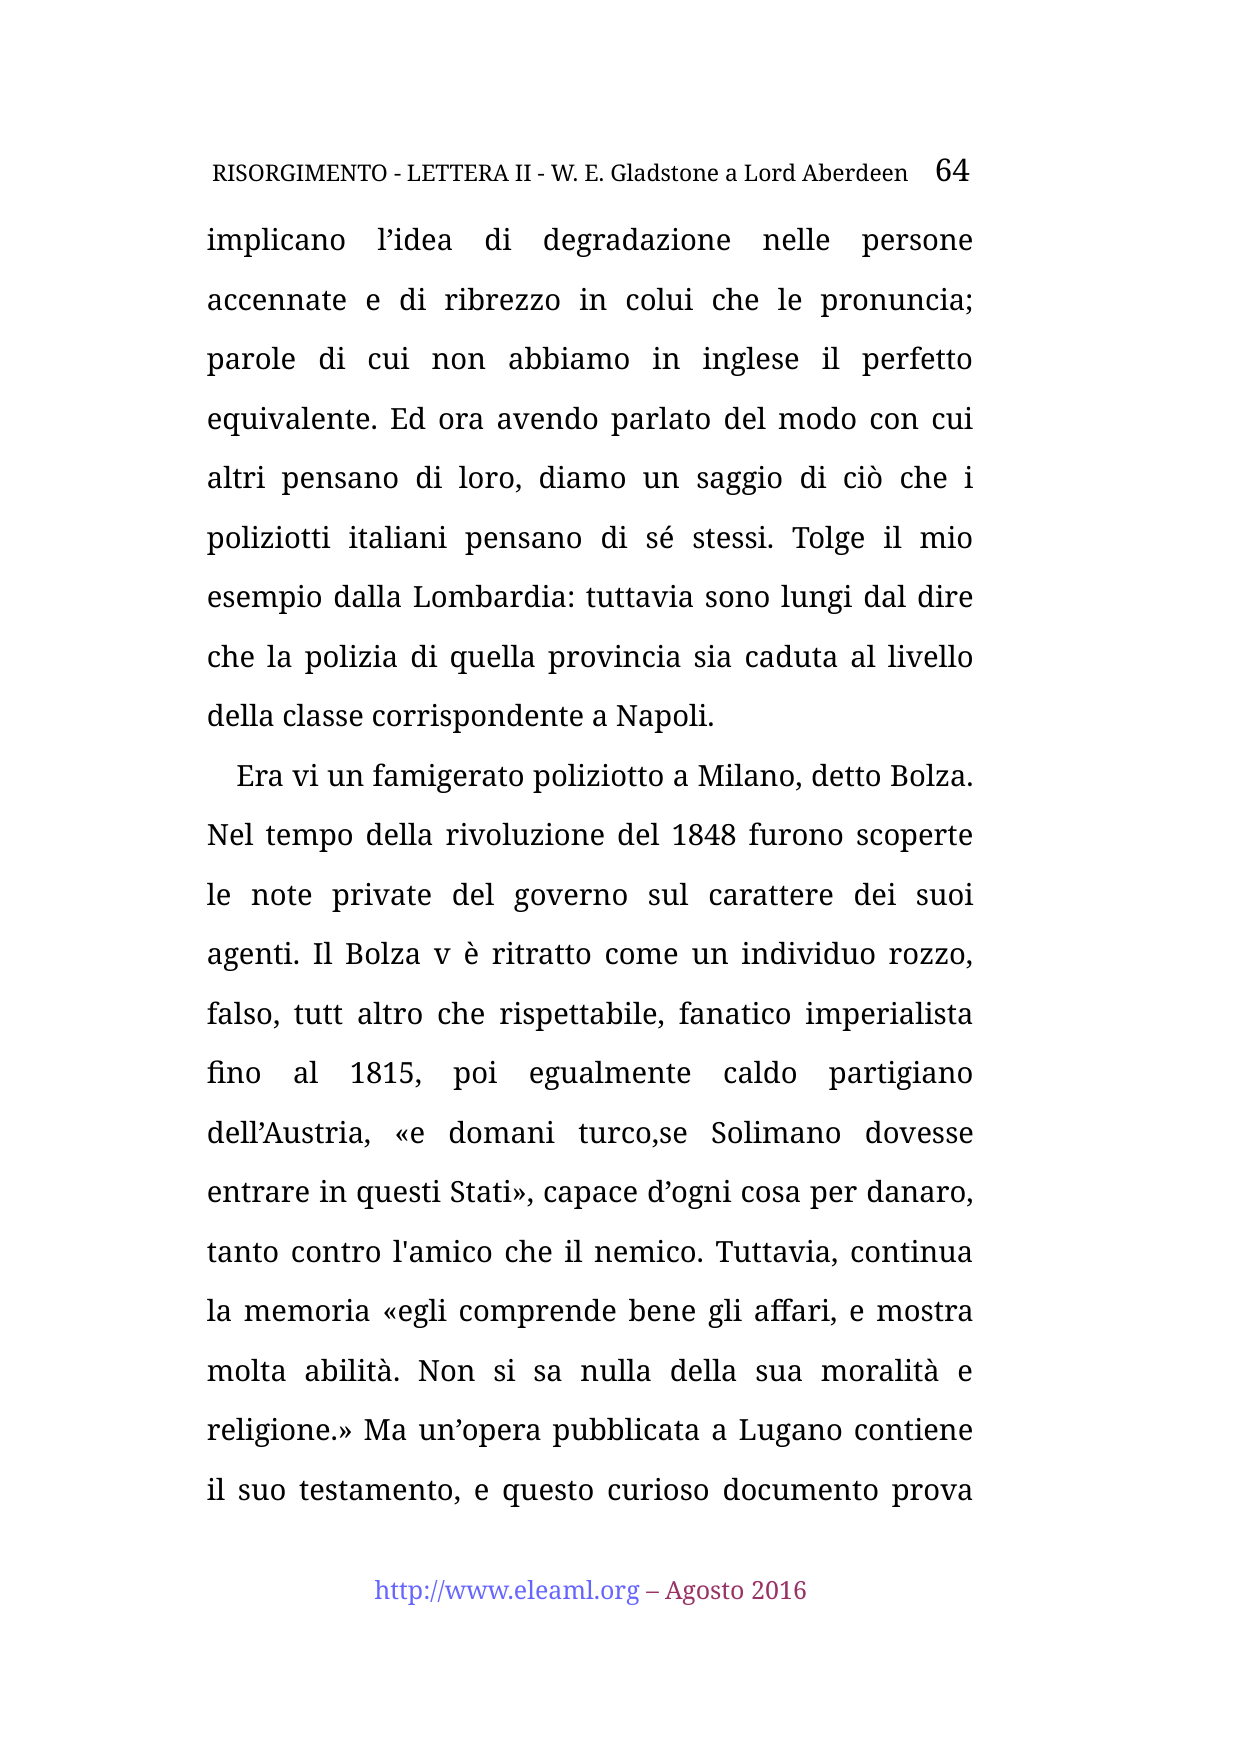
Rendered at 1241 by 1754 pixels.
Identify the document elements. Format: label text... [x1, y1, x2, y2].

text Era vi un famigerato poliziotto a Milano, detto Bolza. Nel tempo della rivoluzione del 1848 furono scoperte le note private del governo sul carattere dei suoi agenti. Il Bolza v è ritratto come un individuo rozzo, falso, tutt altro che rispettabile, fanatico imperialista fino al 1815, poi egualmente caldo partigiano dell’Austria, «e domani turco,se Solimano dovesse entrare in questi Stati», capace d’ogni cosa per danaro, tanto contro l'amico che il nemico. Tuttavia, continua la memoria «egli comprende bene gli affari, e mostra molta abilità. Non si sa nulla della sua moralità e religione.» Ma un’opera pubblicata a Lugano contiene il suo testamento, e questo curioso documento prova [207, 755, 974, 1508]
text implicano l’idea di degradazione nelle persone accennate e di ribrezzo in colui che le pronuncia; parole di cui non abbiamo in inglese il perfetto equivalente. Ed ora avendo parlato del modo con cui altri pensano di loro, diamo un saggio di ciò che i poliziotti italiani pensano di sé stessi. Tolge il mio esempio dalla Lombardia: tuttavia sono lungi dal dire che la polizia di quella provincia sia caduta al livello della classe corrispondente a Napoli. [207, 220, 974, 735]
